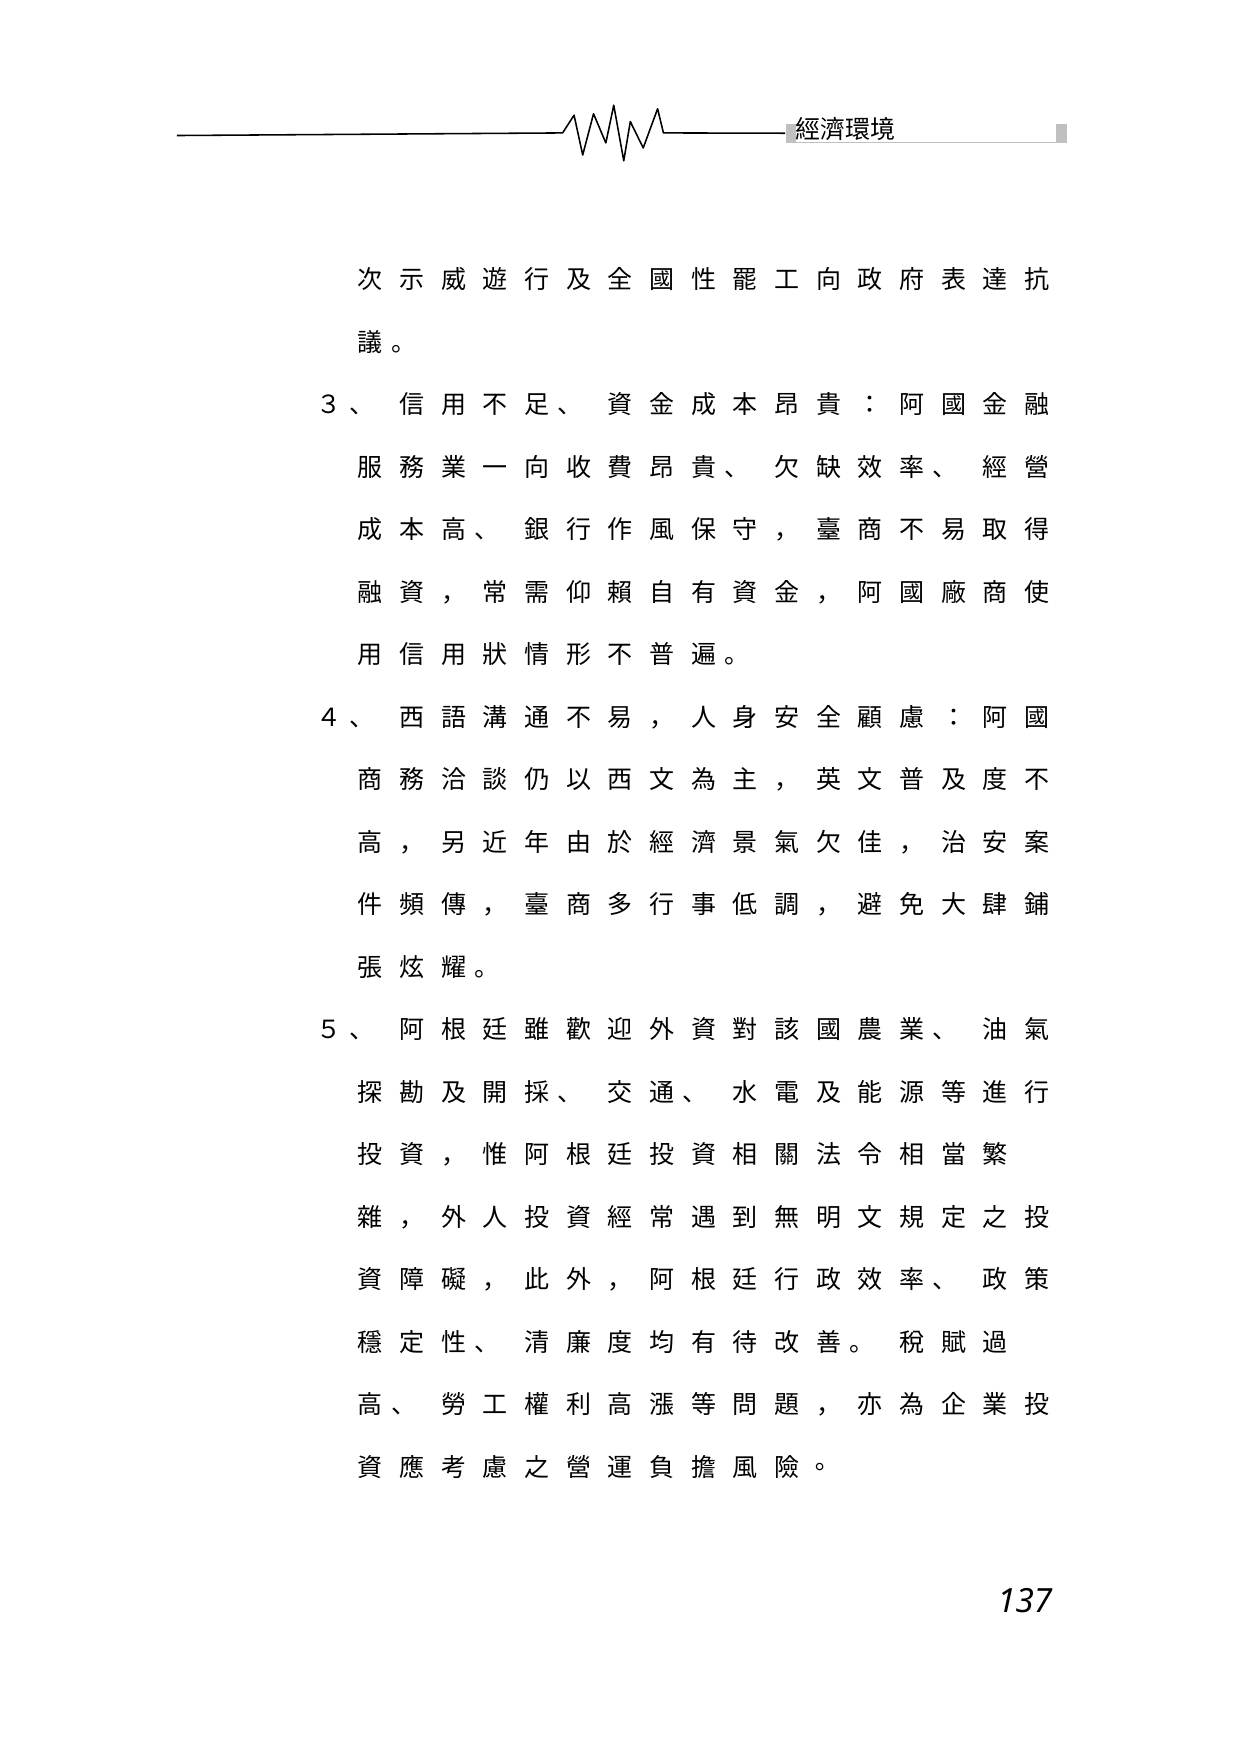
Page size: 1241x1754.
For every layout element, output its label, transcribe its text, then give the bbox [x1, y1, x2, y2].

text ５、阿根廷雖歡迎外資對該國農業、油氣探勘及開採、交通、水電及能源等進行投資，惟阿根廷投資相關法令相當繁雜，外人投資經常遇到無明文規定之投資障礙，此外，阿根廷行政效率、政策穩定性、清廉度均有待改善。稅賦過高、勞工權利高漲等問題，亦為企業投資應考慮之營運負擔風險。 [281, 986, 1058, 1486]
text 次示威遊行及全國性罷工向政府表達抗議。 [281, 236, 1058, 361]
text ３、信用不足、資金成本昂貴：阿國金融服務業一向收費昂貴、欠缺效率、經營成本高、銀行作風保守，臺商不易取得融資，常需仰賴自有資金，阿國廠商使用信用狀情形不普遍。 [281, 361, 1058, 674]
text ４、西語溝通不易，人身安全顧慮：阿國商務洽談仍以西文為主，英文普及度不高，另近年由於經濟景氣欠佳，治安案件頻傳，臺商多行事低調，避免大肆鋪張炫耀。 [281, 674, 1058, 986]
